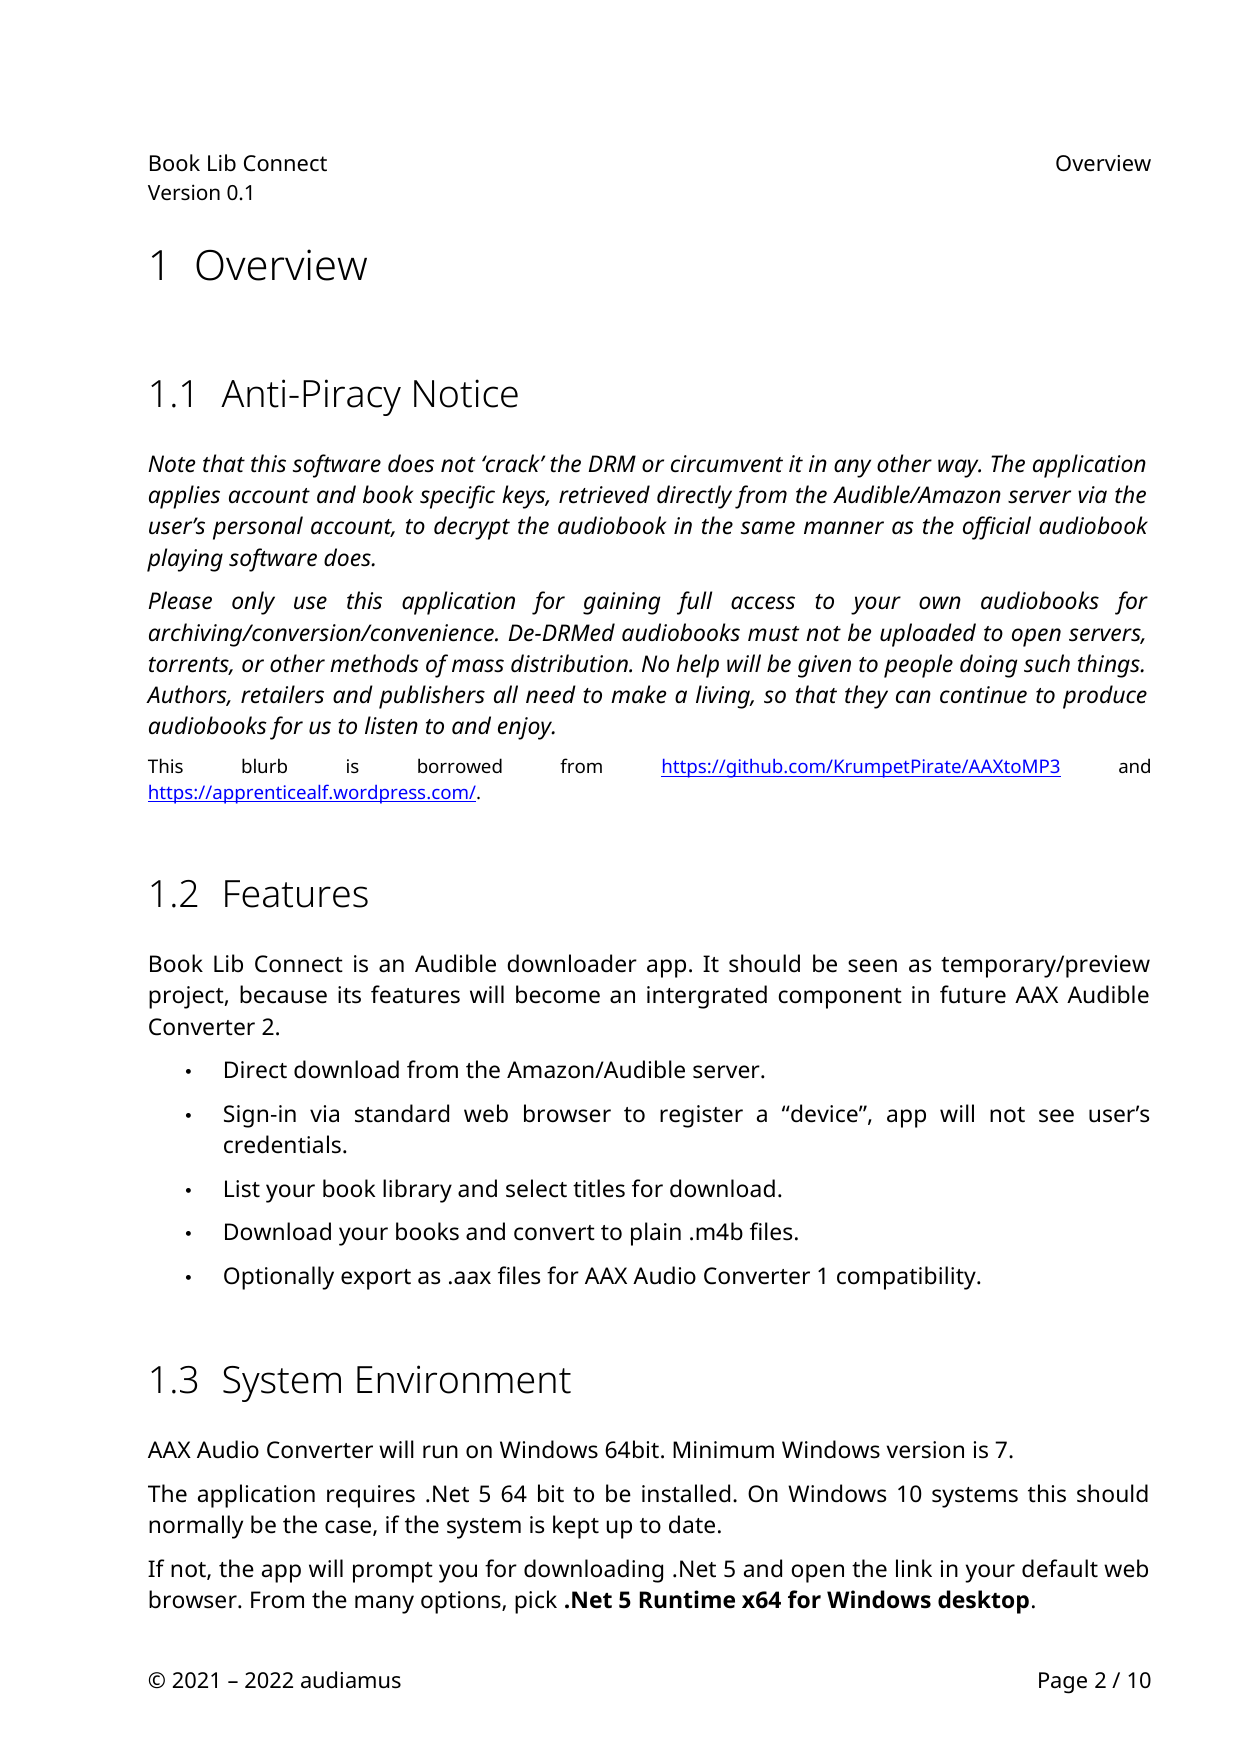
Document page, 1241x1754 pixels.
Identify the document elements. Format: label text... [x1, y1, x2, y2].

list Sign-in via standard web browser to register a “device”, app will not see user’s credentials. [185, 1098, 1152, 1160]
list List your book library and select titles for download. [185, 1173, 1152, 1204]
text The application requires .Net 5 64 bit to be installed. On Windows 10 systems this should normally be the case, if the system is kept up to date. [148, 1478, 1152, 1541]
subtitle Overview [148, 235, 1152, 292]
subtitle System Environment [148, 1354, 1152, 1405]
subtitle Features [148, 867, 1152, 918]
list Download your books and convert to plain .m4b files. [185, 1216, 1152, 1248]
text Book Lib Connect is an Audible downloader app. It should be seen as temporary/preview project, because its features will become an intergrated component in future AAX Audible Converter 2. [148, 948, 1152, 1042]
list Optionally export as .aax files for AAX Audio Converter 1 compatibility. [185, 1260, 1152, 1291]
text Please only use this application for gaining full access to your own audiobooks for archiving/conversion/convenience. De-DRMed audiobooks must not be uploaded to open servers, torrents, or other methods of mass distribution. No help will be given to people doing such things. Authors, retailers and publishers all need to make a living, so that they can continue to produce audiobooks for us to listen to and enjoy. [148, 585, 1152, 741]
text Note that this software does not ‘crack’ the DRM or circumvent it in any other way. The application applies account and book specific keys, retrieved directly from the Audible/Amazon server via the user’s personal account, to decrypt the audiobook in the same manner as the official audiobook playing software does. [148, 448, 1152, 573]
list Direct download from the Amazon/Audible server. [185, 1054, 1152, 1085]
subtitle Anti-Piracy Notice [148, 367, 1152, 418]
text AAX Audio Converter will run on Windows 64bit. Minimum Windows version is 7. [148, 1434, 1152, 1466]
text If not, the app will prompt you for downloading .Net 5 and open the link in your default web browser. From the many options, pick .Net 5 Runtime x64 for Windows desktop. [148, 1553, 1152, 1615]
text This blurb is borrowed from https://github.com/KrumpetPirate/AAXtoMP3 and https://apprenticealf.wordpress.com/. [148, 754, 1152, 805]
